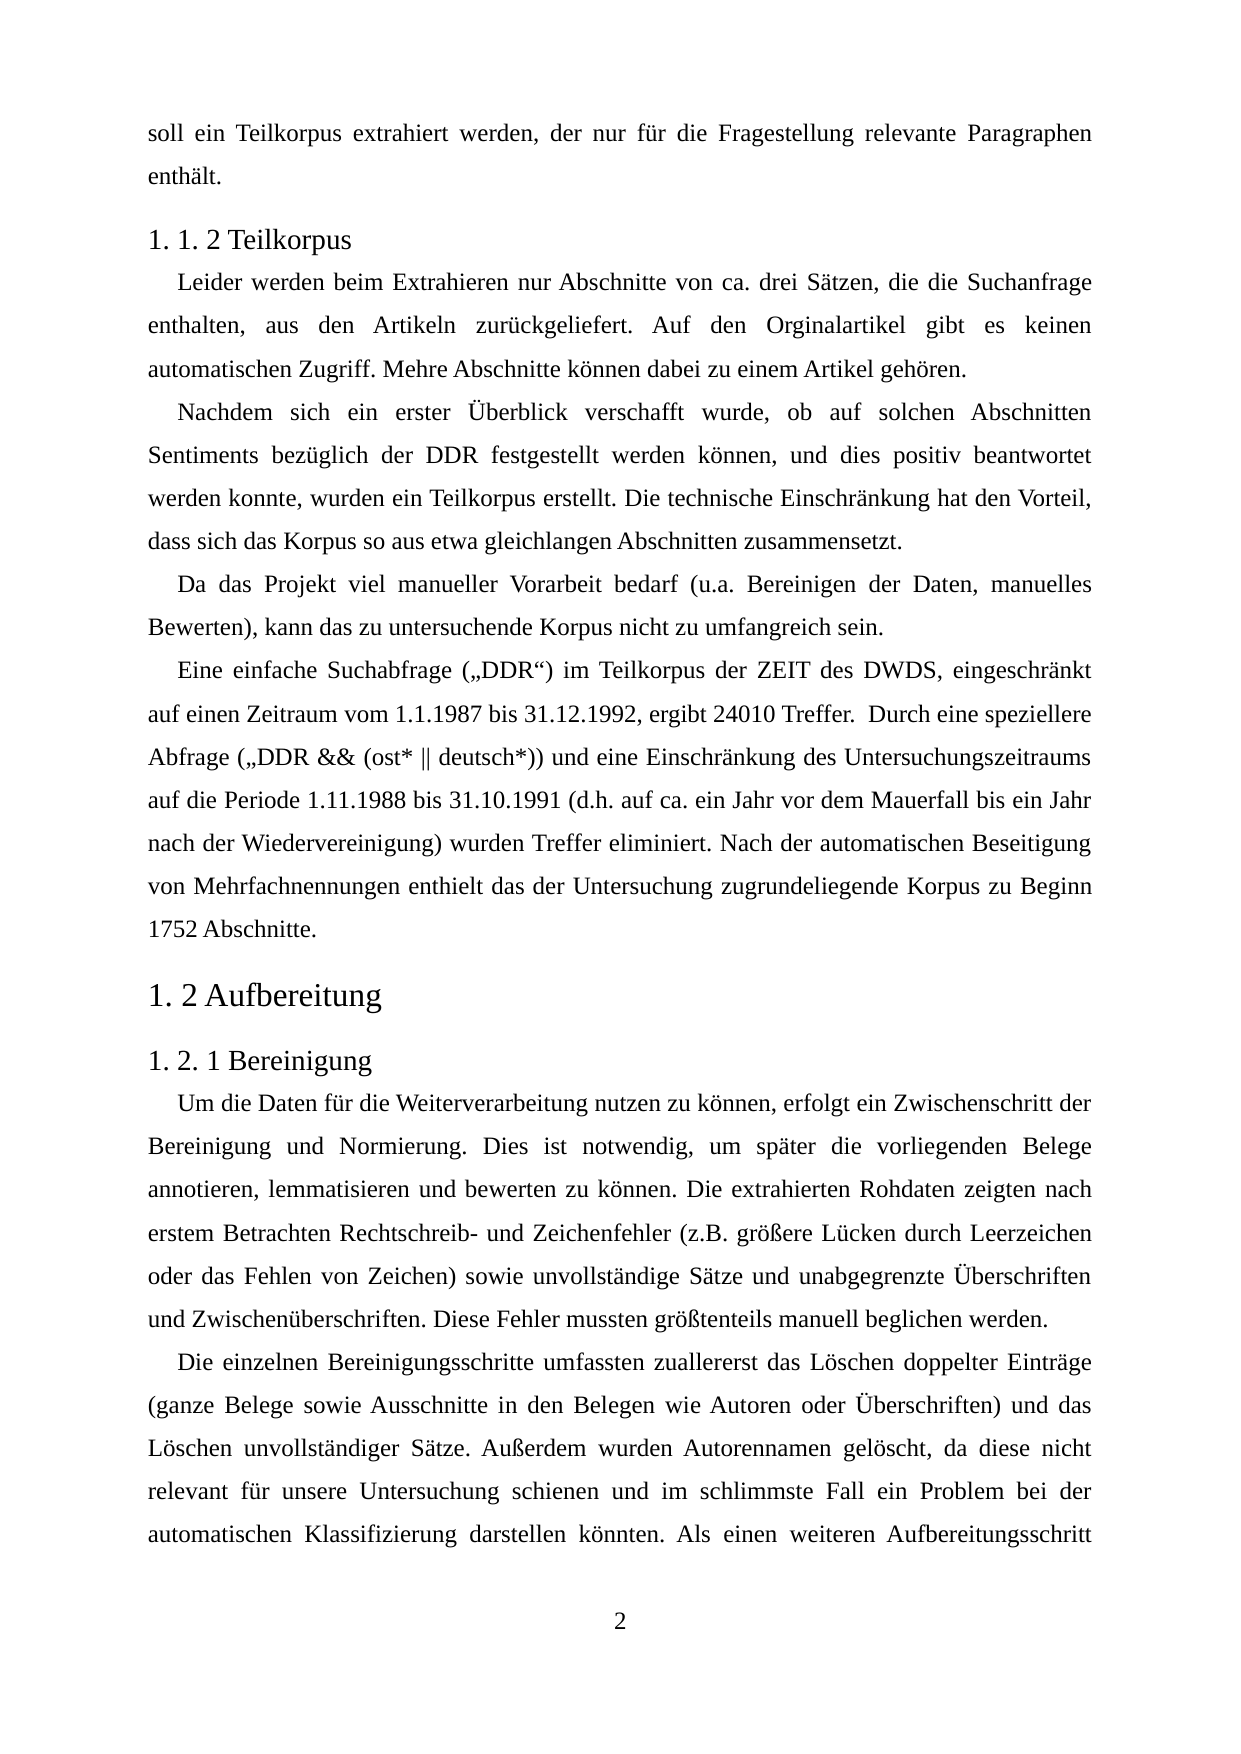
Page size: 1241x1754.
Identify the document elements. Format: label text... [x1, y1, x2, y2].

text soll ein Teilkorpus extrahiert werden, der nur für die Fragestellung relevante Paragraphen enthält. [148, 118, 1093, 190]
text Eine einfache Suchabfrage („DDR“) im Teilkorpus der ZEIT des DWDS, eingeschränkt auf einen Zeitraum vom 1.1.1987 bis 31.12.1992, ergibt 24010 Treffer. Durch eine speziellere Abfrage („DDR && (ost* || deutsch*)) und eine Einschränkung des Untersuchungszeitraums auf die Periode 1.11.1988 bis 31.10.1991 (d.h. auf ca. ein Jahr vor dem Mauerfall bis ein Jahr nach der Wiedervereinigung) wurden Treffer eliminiert. Nach der automatischen Beseitigung von Mehrfachnennungen enthielt das der Untersuchung zugrundeliegende Korpus zu Beginn 1752 Abschnitte. [148, 656, 1093, 943]
text Da das Projekt viel manueller Vorarbeit bedarf (u.a. Bereinigen der Daten, manuelles Bewerten), kann das zu untersuchende Korpus nicht zu umfangreich sein. [148, 569, 1093, 641]
text Leider werden beim Extrahieren nur Abschnitte von ca. drei Sätzen, die die Suchanfrage enthalten, aus den Artikeln zurückgeliefert. Auf den Orginalartikel gibt es keinen automatischen Zugriff. Mehre Abschnitte können dabei zu einem Artikel gehören. [148, 267, 1093, 382]
text 1. 1. 2 Teilkorpus [148, 222, 1093, 256]
text 1. 2 Aufbereitung [148, 975, 1093, 1013]
text Die einzelnen Bereinigungsschritte umfassten zuallererst das Löschen doppelter Einträge (ganze Belege sowie Ausschnitte in den Belegen wie Autoren oder Überschriften) und das Löschen unvollständiger Sätze. Außerdem wurden Autorennamen gelöscht, da diese nicht relevant für unsere Untersuchung schienen und im schlimmste Fall ein Problem bei der automatischen Klassifizierung darstellen könnten. Als einen weiteren Aufbereitungsschritt [148, 1347, 1093, 1548]
text Um die Daten für die Weiterverarbeitung nutzen zu können, erfolgt ein Zwischenschritt der Bereinigung und Normierung. Dies ist notwendig, um später die vorliegenden Belege annotieren, lemmatisieren und bewerten zu können. Die extrahierten Rohdaten zeigten nach erstem Betrachten Rechtschreib- und Zeichenfehler (z.B. größere Lücken durch Leerzeichen oder das Fehlen von Zeichen) sowie unvollständige Sätze und unabgegrenzte Überschriften und Zwischenüberschriften. Diese Fehler mussten größtenteils manuell beglichen werden. [148, 1088, 1093, 1333]
text 1. 2. 1 Bereinigung [148, 1043, 1093, 1076]
text Nachdem sich ein erster Überblick verschafft wurde, ob auf solchen Abschnitten Sentiments bezüglich der DDR festgestellt werden können, und dies positiv beantwortet werden konnte, wurden ein Teilkorpus erstellt. Die technische Einschränkung hat den Vorteil, dass sich das Korpus so aus etwa gleichlangen Abschnitten zusammensetzt. [148, 397, 1093, 555]
